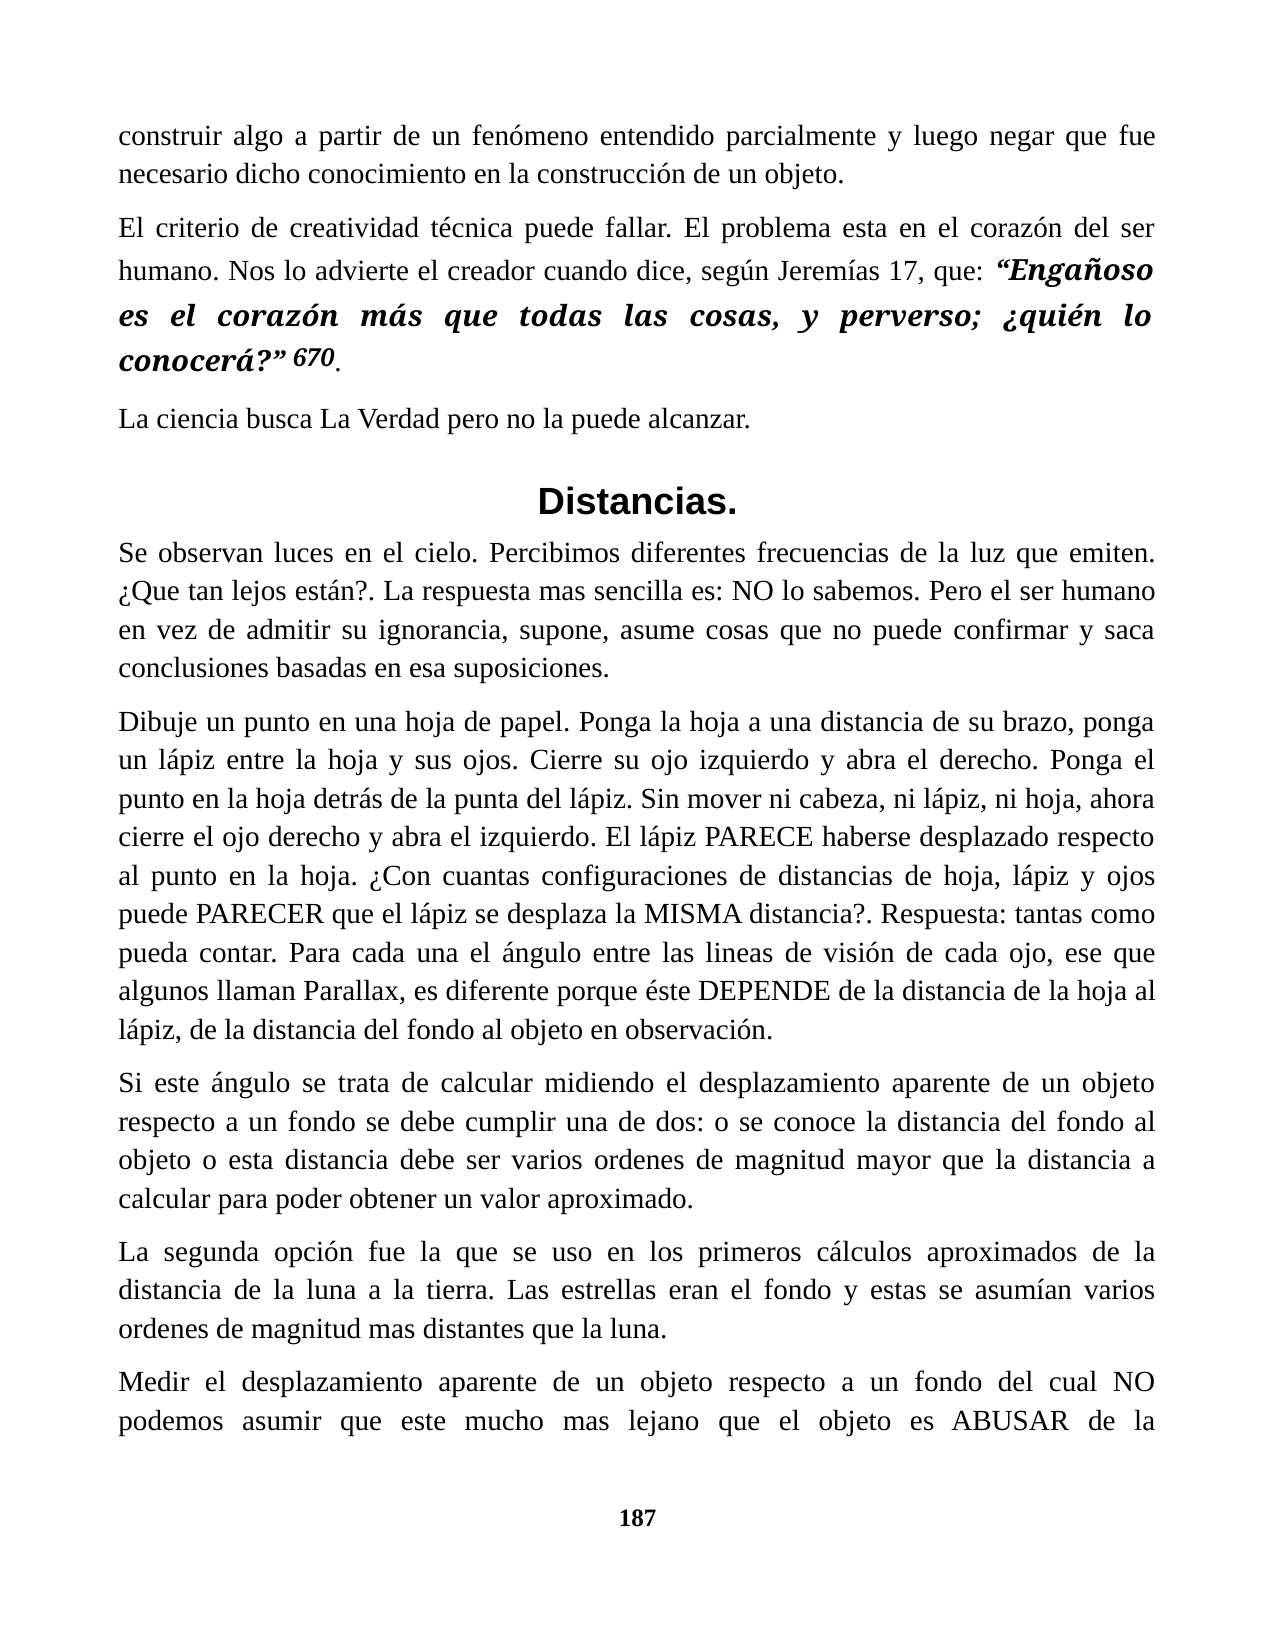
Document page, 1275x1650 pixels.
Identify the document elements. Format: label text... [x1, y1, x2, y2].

text Dibuje un punto en una hoja de papel. Ponga la hoja a una distancia de su brazo, ponga un lápiz entre la hoja y sus ojos. Cierre su ojo izquierdo y abra el derecho. Ponga el punto en la hoja detrás de la punta del lápiz. Sin mover ni cabeza, ni lápiz, ni hoja, ahora cierre el ojo derecho y abra el izquierdo. El lápiz PARECE haberse desplazado respecto al punto en la hoja. ¿Con cuantas configuraciones de distancias de hoja, lápiz y ojos puede PARECER que el lápiz se desplaza la MISMA distancia?. Respuesta: tantas como pueda contar. Para cada una el ángulo entre las lineas de visión de cada ojo, ese que algunos llaman Parallax, es diferente porque éste DEPENDE de la distancia de la hoja al lápiz, de la distancia del fondo al objeto en observación. [118, 704, 1157, 1046]
text Se observan luces en el cielo. Percibimos diferentes frecuencias de la luz que emiten. ¿Que tan lejos están?. La respuesta mas sencilla es: NO lo sabemos. Pero el ser humano en vez de admitir su ignorancia, supone, asume cosas que no puede confirmar y saca conclusiones basadas en esa suposiciones. [118, 535, 1157, 684]
text El criterio de creatividad técnica puede fallar. El problema esta en el corazón del ser humano. Nos lo advierte el creador cuando dice, según Jeremías 17, que: “Engañoso es el corazón más que todas las cosas, y perverso; ¿quién lo conocerá?” . [118, 210, 1157, 380]
subtitle Distancias. [118, 479, 1157, 522]
text La segunda opción fue la que se uso en los primeros cálculos aproximados de la distancia de la luna a la tierra. Las estrellas eran el fondo y estas se asumían varios ordenes de magnitud mas distantes que la luna. [118, 1234, 1157, 1344]
text Si este ángulo se trata de calcular midiendo el desplazamiento aparente de un objeto respecto a un fondo se debe cumplir una de dos: o se conoce la distancia del fondo al objeto o esta distancia debe ser varios ordenes de magnitud mayor que la distancia a calcular para poder obtener un valor aproximado. [118, 1065, 1157, 1214]
text La ciencia busca La Verdad pero no la puede alcanzar. [118, 401, 1157, 434]
text Medir el desplazamiento aparente de un objeto respecto a un fondo del cual NO podemos asumir que este mucho mas lejano que el objeto es ABUSAR de la [118, 1364, 1157, 1436]
text construir algo a partir de un fenómeno entendido parcialmente y luego negar que fue necesario dicho conocimiento en la construcción de un objeto. [118, 118, 1157, 190]
